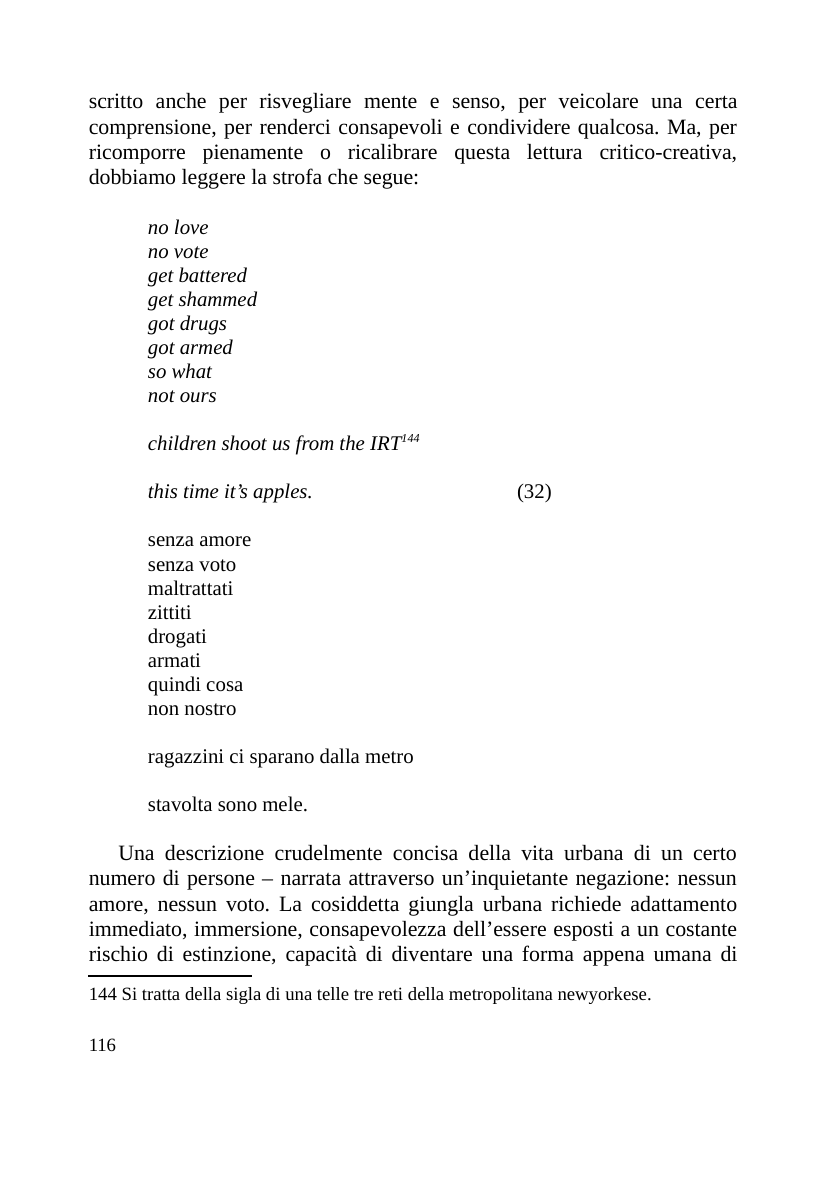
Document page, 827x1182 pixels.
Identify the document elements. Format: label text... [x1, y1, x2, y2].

text stavolta sono mele. [148, 792, 709, 816]
text ragazzini ci sparano dalla metro [148, 744, 709, 768]
text scritto anche per risvegliare mente e senso, per veicolare una certa comprensione, per renderci consapevoli e condividere qualcosa. Ma, per ricomporre pienamente o ricalibrare questa lettura critico-creativa, dobbiamo leggere la strofa che segue: [88, 88, 738, 189]
text no love [148, 214, 709, 239]
text Si tratta della sigla di una telle tre reti della metropolitana newyorkese. [88, 982, 738, 1004]
text no vote [148, 239, 709, 263]
text this time it’s apples. (32) [148, 479, 709, 503]
text children shoot us from the IRT [148, 431, 709, 455]
text so what [148, 359, 709, 383]
text zittiti [148, 599, 709, 624]
text get battered [148, 263, 709, 287]
text drogati [148, 624, 709, 648]
text quindi cosa [148, 672, 709, 696]
text not ours [148, 383, 709, 407]
text senza amore [148, 527, 709, 551]
text got armed [148, 335, 709, 359]
text get shammed [148, 287, 709, 311]
text Una descrizione crudelmente concisa della vita urbana di un certo numero di persone – narrata attraverso un’inquietante negazione: nessun amore, nessun voto. La cosiddetta giungla urbana richiede adattamento immediato, immersione, consapevolezza dell’essere esposti a un costante rischio di estinzione, capacità di diventare una forma appena umana di [88, 840, 738, 966]
text non nostro [148, 696, 709, 720]
text senza voto [148, 551, 709, 576]
text got drugs [148, 311, 709, 335]
text maltrattati [148, 576, 709, 599]
text armati [148, 648, 709, 672]
